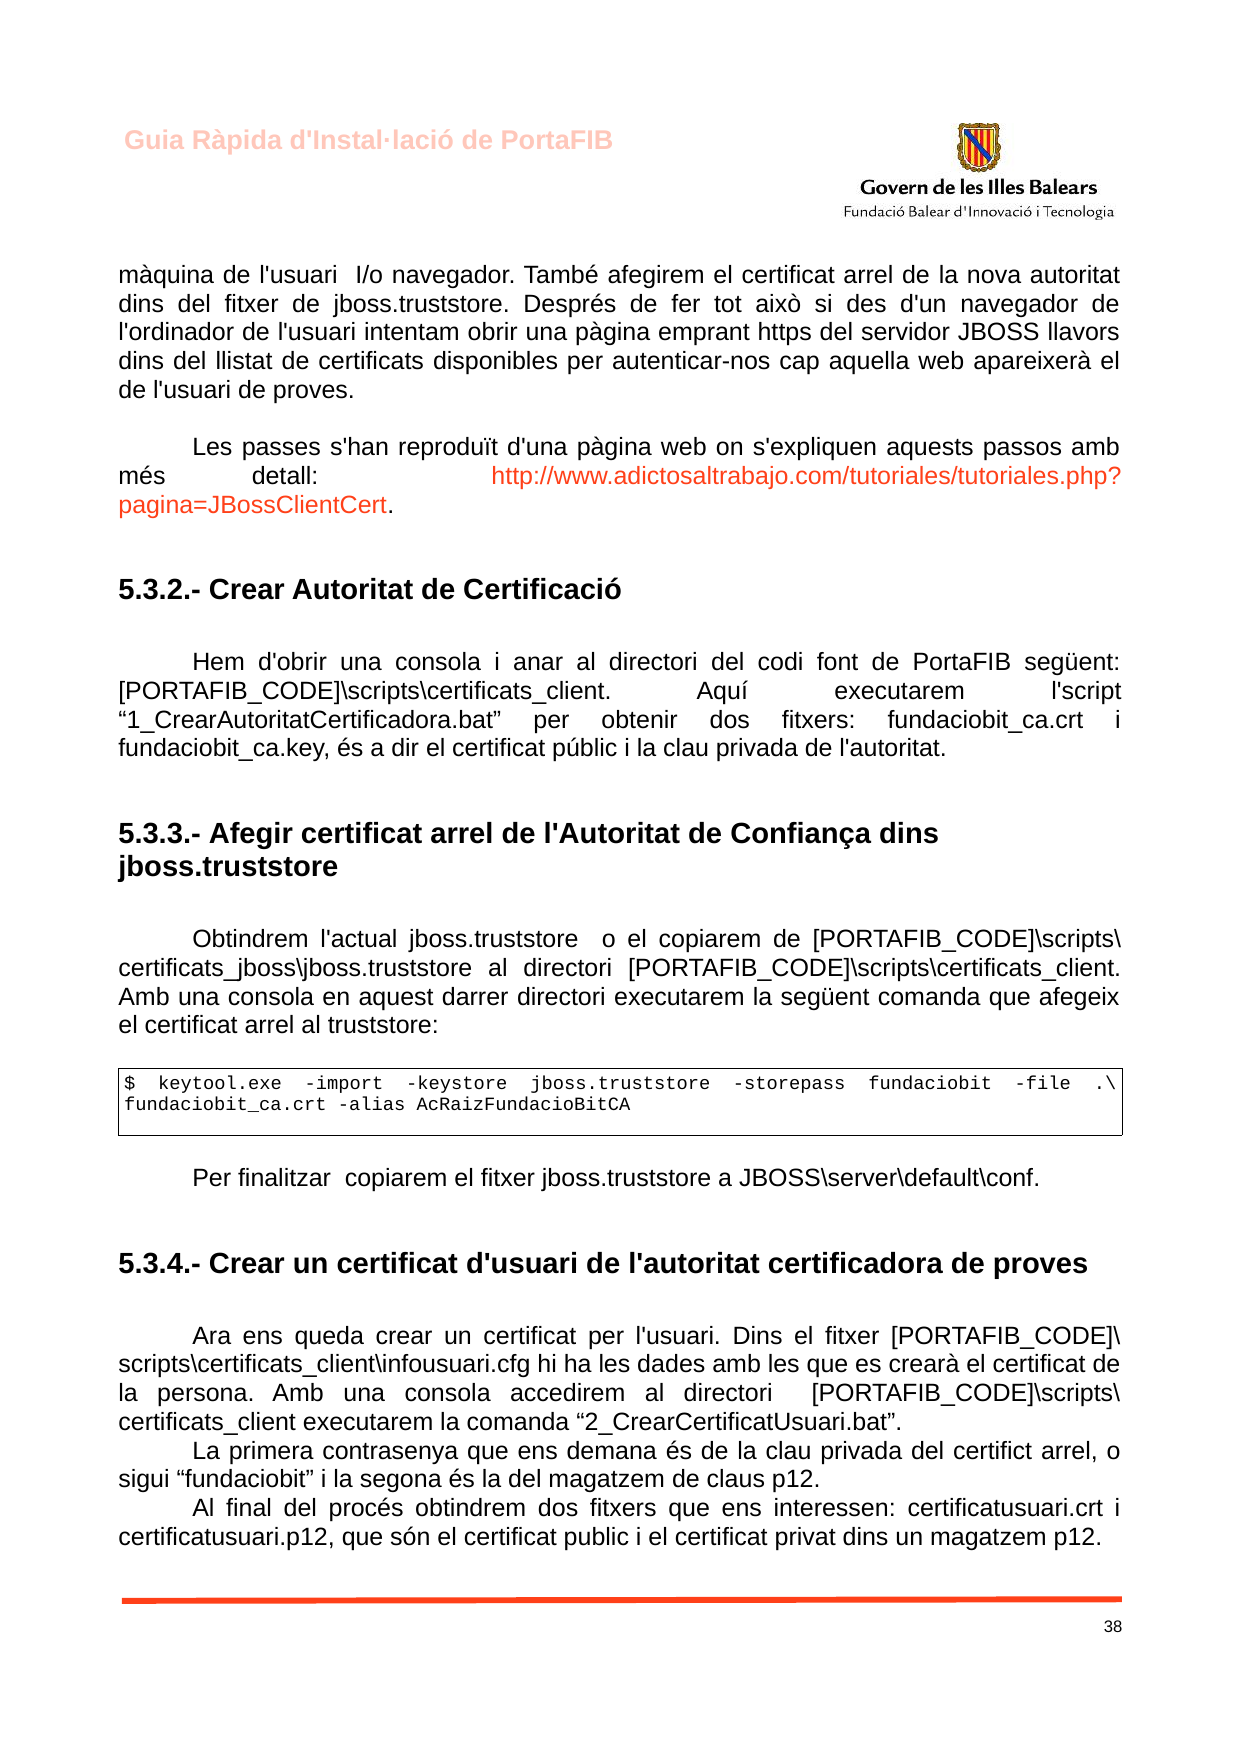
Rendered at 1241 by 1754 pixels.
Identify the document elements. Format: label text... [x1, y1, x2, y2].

picture [840, 123, 1117, 220]
text Les passes s'han reproduït d'una pàgina web on s'expliquen aquests passos amb més detall: http://www.adictosaltrabajo.com/tutoriales/tutoriales.php?pagina=JBossClientCert. [118, 432, 1122, 519]
text Ara ens queda crear un certificat per l'usuari. Dins el fitxer [PORTAFIB_CODE]\scripts\certificats_client\infousuari.cfg hi ha les dades amb les que es crearà el certificat de la persona. Amb una consola accedirem al directori [PORTAFIB_CODE]\scripts\certificats_client executarem la comanda “2_CrearCertificatUsuari.bat”. [118, 1321, 1122, 1436]
text Per finalitzar copiarem el fitxer jboss.truststore a JBOSS\server\default\conf. [118, 1163, 1122, 1192]
text Obtindrem l'actual jboss.truststore o el copiarem de [PORTAFIB_CODE]\scripts\certificats_jboss\jboss.truststore al directori [PORTAFIB_CODE]\scripts\certificats_client. Amb una consola en aquest darrer directori executarem la següent comanda que afegeix el certificat arrel al truststore: [118, 924, 1122, 1039]
text Hem d'obrir una consola i anar al directori del codi font de PortaFIB següent: [PORTAFIB_CODE]\scripts\certificats_client. Aquí executarem l'script “1_CrearAutoritatCertificadora.bat” per obtenir dos fitxers: fundaciobit_ca.crt i fundaciobit_ca.key, és a dir el certificat públic i la clau privada de l'autoritat. [118, 647, 1122, 762]
text La primera contrasenya que ens demana és de la clau privada del certifict arrel, o sigui “fundaciobit” i la segona és la del magatzem de claus p12. [118, 1436, 1122, 1493]
subtitle Afegir certificat arrel de l'Autoritat de Confiança dins jboss.truststore [118, 816, 1122, 883]
text Al final del procés obtindrem dos fitxers que ens interessen: certificatusuari.crt i certificatusuari.p12, que són el certificat public i el certificat privat dins un magatzem p12. [118, 1493, 1122, 1551]
subtitle Crear un certificat d'usuari de l'autoritat certificadora de proves [118, 1246, 1122, 1279]
subtitle Crear Autoritat de Certificació [118, 572, 1122, 606]
text màquina de l'usuari I/o navegador. També afegirem el certificat arrel de la nova autoritat dins del fitxer de jboss.truststore. Després de fer tot això si des d'un navegador de l'ordinador de l'usuari intentam obrir una pàgina emprant https del servidor JBOSS llavors dins del llistat de certificats disponibles per autenticar-nos cap aquella web apareixerà el de l'usuari de proves. [118, 260, 1122, 404]
table_header $ keytool.exe -import -keystore jboss.truststore -storepass fundaciobit -file .\fundaciobit_ca.crt -alias AcRaizFundacioBitCA [119, 1069, 1122, 1134]
